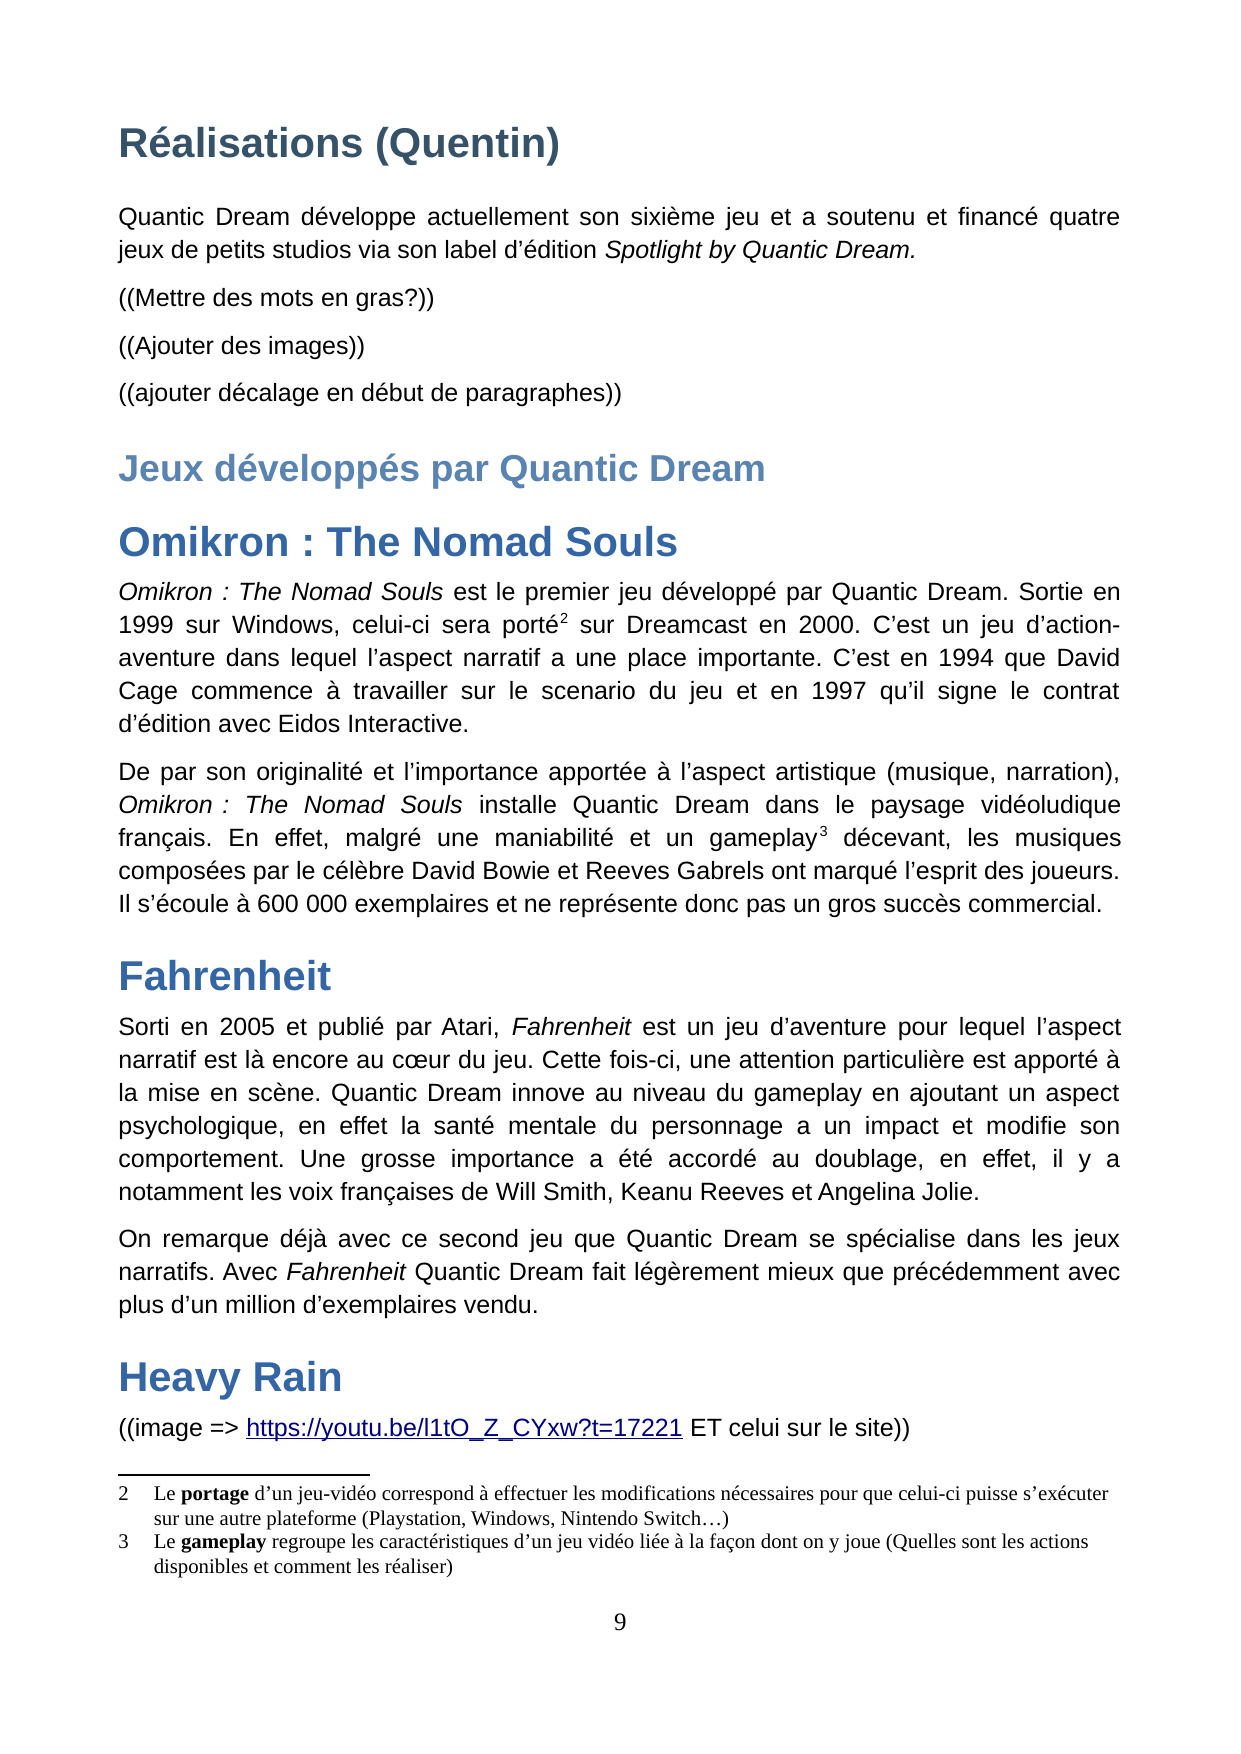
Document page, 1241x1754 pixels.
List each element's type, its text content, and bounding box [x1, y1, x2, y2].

subtitle Heavy Rain [118, 1353, 1122, 1401]
text ((Mettre des mots en gras?)) [118, 283, 1122, 312]
text Sorti en 2005 et publié par Atari, Fahrenheit est un jeu d’aventure pour lequel l’aspect narratif est là encore au cœur du jeu. Cette fois-ci, une attention particulière est apporté à la mise en scène. Quantic Dream innove au niveau du gameplay en ajoutant un aspect psychologique, en effet la santé mentale du personnage a un impact et modifie son comportement. Une grosse importance a été accordé au doublage, en effet, il y a notamment les voix françaises de Will Smith, Keanu Reeves et Angelina Jolie. [118, 1012, 1122, 1206]
text ((Ajouter des images)) [118, 331, 1122, 359]
text Le portage d’un jeu-vidéo correspond à effectuer les modifications nécessaires pour que celui-ci puisse s’exécuter sur une autre plateforme (Playstation, Windows, Nintendo Switch…) [118, 1481, 1122, 1529]
subtitle Jeux développés par Quantic Dream [118, 447, 1122, 490]
subtitle Réalisations (Quentin) [118, 118, 1122, 166]
text ((ajouter décalage en début de paragraphes)) [118, 378, 1122, 407]
text Le gameplay regroupe les caractéristiques d’un jeu vidéo liée à la façon dont on y joue (Quelles sont les actions disponibles et comment les réaliser) [118, 1529, 1122, 1578]
subtitle Omikron : The Nomad Souls [118, 517, 1122, 565]
text Omikron : The Nomad Souls est le premier jeu développé par Quantic Dream. Sortie en 1999 sur Windows, celui-ci sera porté sur Dreamcast en 2000. C’est un jeu d’action-aventure dans lequel l’aspect narratif a une place importante. C’est en 1994 que David Cage commence à travailler sur le scenario du jeu et en 1997 qu’il signe le contrat d’édition avec Eidos Interactive. [118, 577, 1122, 738]
subtitle Fahrenheit [118, 951, 1122, 999]
text ((image => https://youtu.be/l1tO_Z_CYxw?t=17221 ET celui sur le site)) [118, 1413, 1122, 1442]
text Quantic Dream développe actuellement son sixième jeu et a soutenu et financé quatre jeux de petits studios via son label d’édition Spotlight by Quantic Dream. [118, 202, 1122, 264]
text On remarque déjà avec ce second jeu que Quantic Dream se spécialise dans les jeux narratifs. Avec Fahrenheit Quantic Dream fait légèrement mieux que précédemment avec plus d’un million d’exemplaires vendu. [118, 1224, 1122, 1319]
text De par son originalité et l’importance apportée à l’aspect artistique (musique, narration), Omikron : The Nomad Souls installe Quantic Dream dans le paysage vidéoludique français. En effet, malgré une maniabilité et un gameplay décevant, les musiques composées par le célèbre David Bowie et Reeves Gabrels ont marqué l’esprit des joueurs. Il s’écoule à 600 000 exemplaires et ne représente donc pas un gros succès commercial. [118, 757, 1122, 918]
